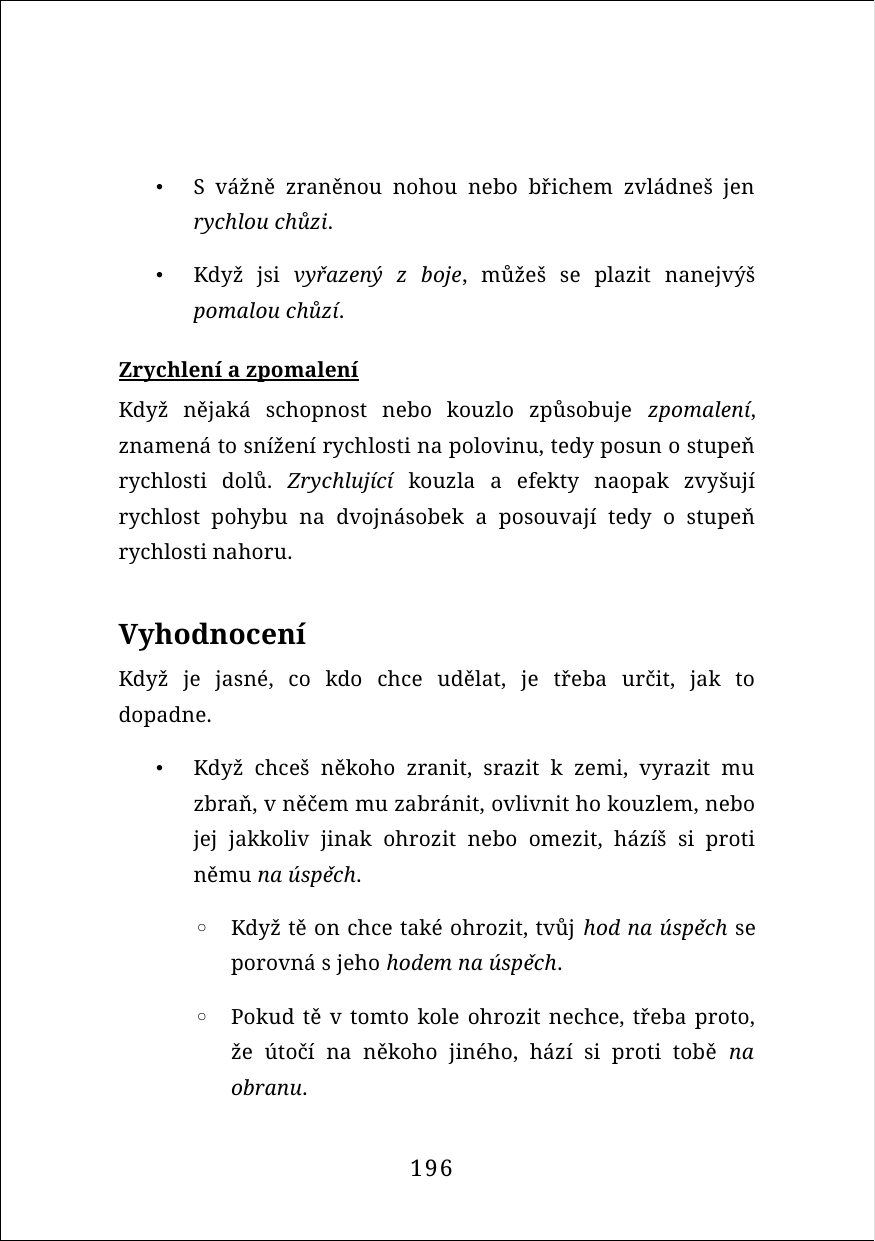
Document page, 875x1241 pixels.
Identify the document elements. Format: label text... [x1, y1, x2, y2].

text Když je jasné, co kdo chce udělat, je třeba určit, jak to dopadne. [118, 664, 756, 728]
list Když tě on chce také ohrozit, tvůj hod na úspěch se porovná s jeho hodem na úspěch. [193, 913, 756, 977]
list Když chceš někoho zranit, srazit k zemi, vyrazit mu zbraň, v něčem mu zabránit, ovlivnit ho kouzlem, nebo jej jakkoliv jinak ohrozit nebo omezit, házíš si proti němu na úspěch. [156, 753, 756, 888]
list Když jsi vyřazený z boje, můžeš se plazit nanejvýš pomalou chůzí. [156, 261, 756, 324]
text Když nějaká schopnost nebo kouzlo způsobuje zpomalení, znamená to snížení rychlosti na polovinu, tedy posun o stupeň rychlosti dolů. Zrychlující kouzla a efekty naopak zvyšují rychlost pohybu na dvojnásobek a posouvají tedy o stupeň rychlosti nahoru. [118, 395, 756, 566]
subtitle Zrychlení a zpomalení [118, 355, 756, 384]
list Pokud tě v tomto kole ohrozit nechce, třeba proto, že útočí na někoho jiného, hází si proti tobě na obranu. [193, 1002, 756, 1101]
subtitle Vyhodnocení [118, 614, 756, 653]
list S vážně zraněnou nohou nebo břichem zvládneš jen rychlou chůzi. [156, 172, 756, 236]
